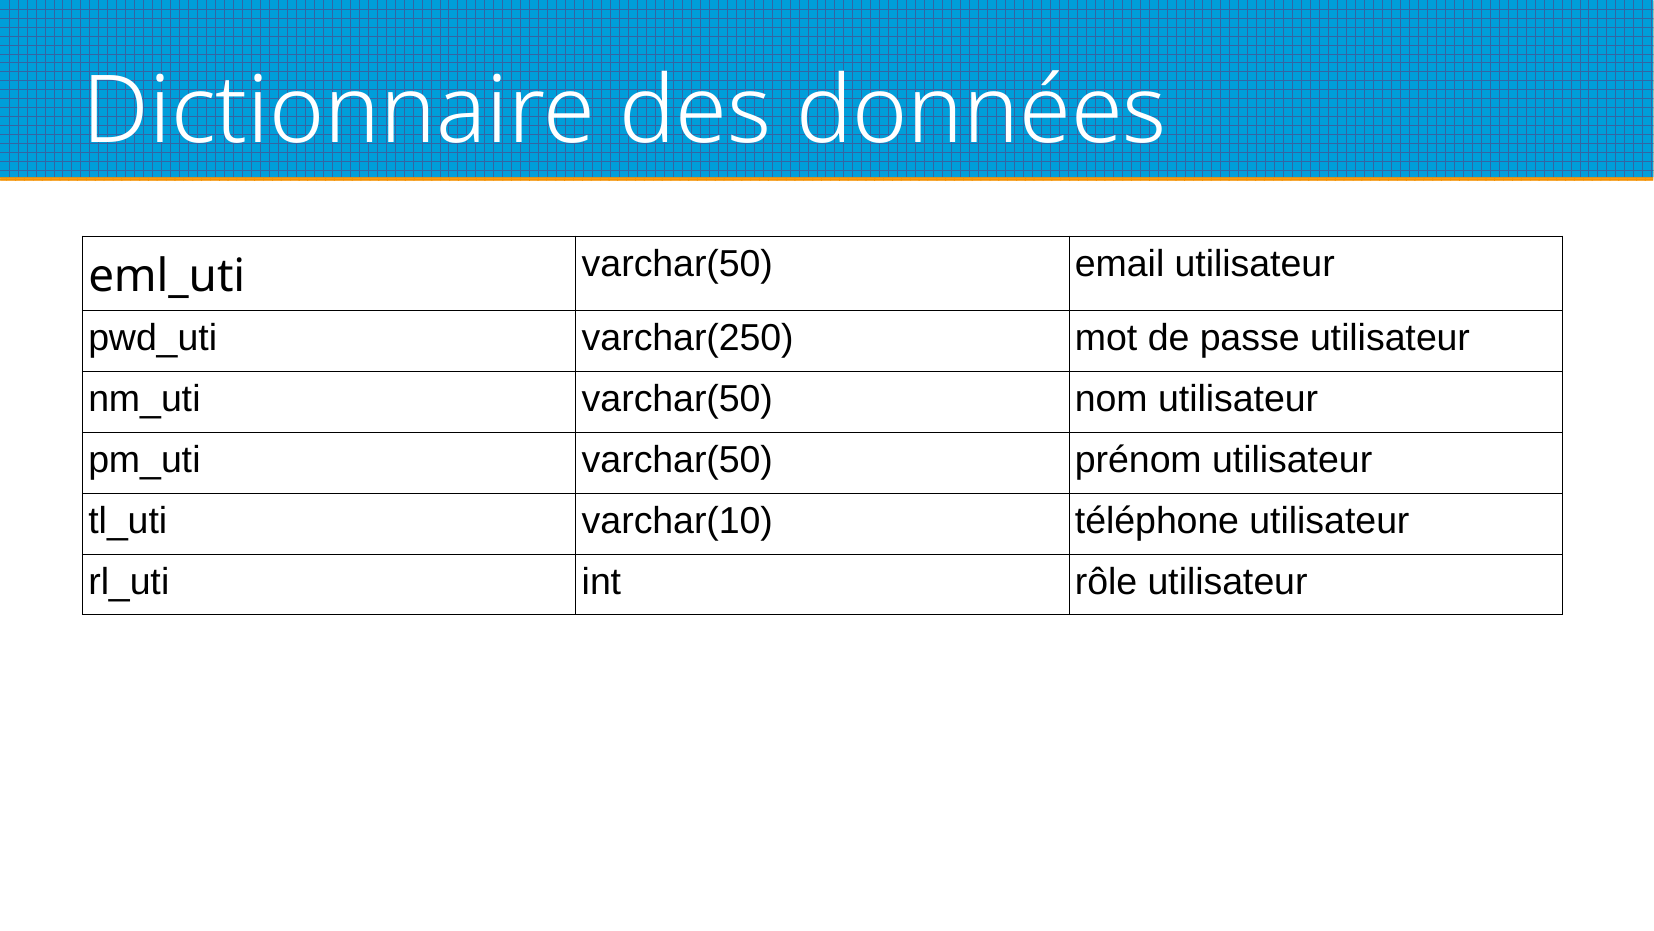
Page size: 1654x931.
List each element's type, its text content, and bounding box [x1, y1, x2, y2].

title Dictionnaire des données [82, 14, 1571, 171]
table_cell nom utilisateur [1070, 372, 1562, 432]
table_cell varchar(10) [576, 494, 1069, 554]
table_cell prénom utilisateur [1070, 433, 1562, 493]
table_cell varchar(50) [576, 372, 1069, 432]
table_cell int [576, 555, 1069, 614]
table_cell pwd_uti [83, 311, 575, 371]
table_cell téléphone utilisateur [1070, 494, 1562, 554]
table_cell varchar(50) [576, 433, 1069, 493]
table_header eml_uti [83, 237, 575, 310]
table_cell nm_uti [83, 372, 575, 432]
table_header email utilisateur [1070, 237, 1562, 310]
table_header varchar(50) [576, 237, 1069, 310]
table_cell rl_uti [83, 555, 575, 614]
table_cell pm_uti [83, 433, 575, 493]
table_cell varchar(250) [576, 311, 1069, 371]
table_cell rôle utilisateur [1070, 555, 1562, 614]
table_cell tl_uti [83, 494, 575, 554]
table_cell mot de passe utilisateur [1070, 311, 1562, 371]
